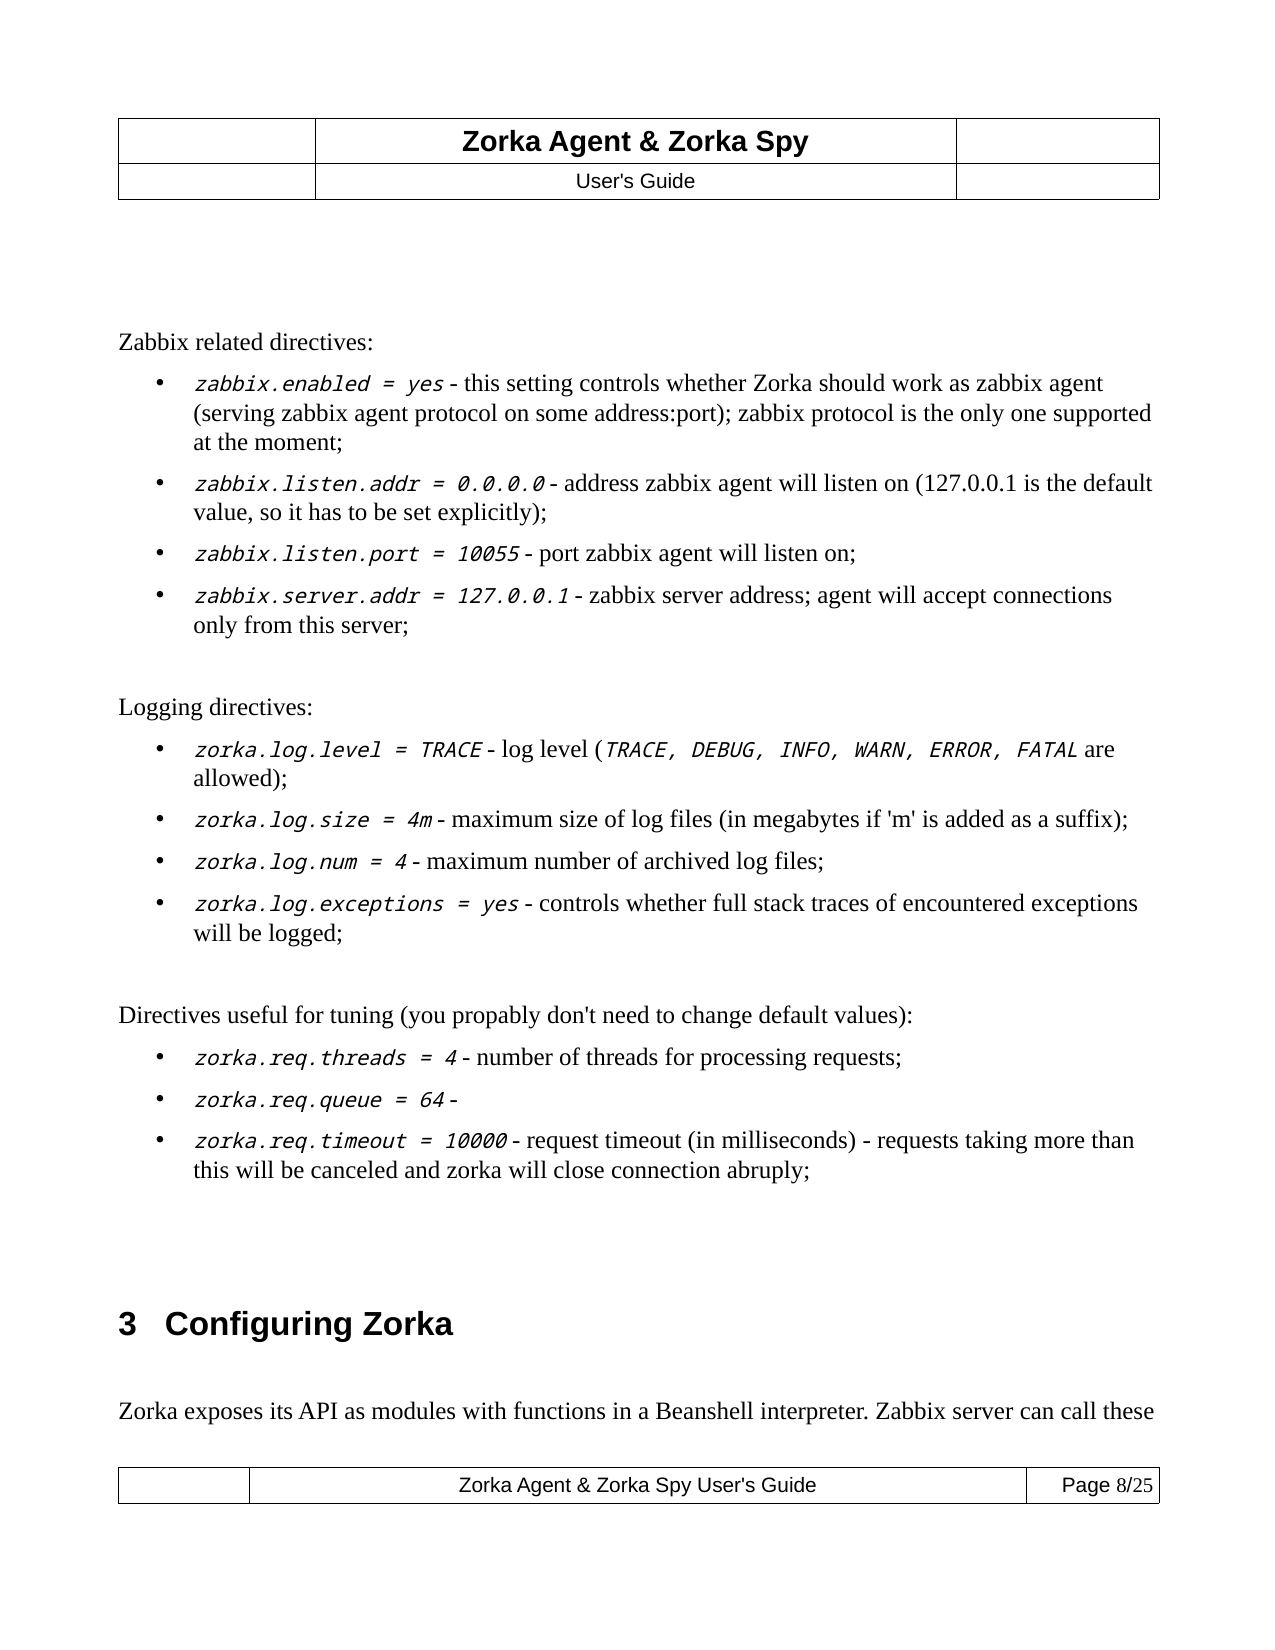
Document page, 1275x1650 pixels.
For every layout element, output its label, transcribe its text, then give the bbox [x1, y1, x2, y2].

list zorka.req.timeout = 10000 - request timeout (in milliseconds) - requests taking more than this will be canceled and zorka will close connection abruply; [156, 1126, 1157, 1184]
text Zabbix related directives: [118, 327, 1157, 356]
list zorka.log.exceptions = yes - controls whether full stack traces of encountered exceptions will be logged; [156, 888, 1157, 947]
subtitle Configuring Zorka [118, 1304, 1157, 1342]
list zorka.log.num = 4 - maximum number of archived log files; [156, 846, 1157, 876]
list zorka.req.threads = 4 - number of threads for processing requests; [156, 1042, 1157, 1071]
list zorka.log.size = 4m - maximum size of log files (in megabytes if 'm' is added as a suffix); [156, 804, 1157, 834]
list zabbix.enabled = yes - this setting controls whether Zorka should work as zabbix agent (serving zabbix agent protocol on some address:port); zabbix protocol is the only one supported at the moment; [156, 368, 1157, 455]
list zabbix.listen.port = 10055 - port zabbix agent will listen on; [156, 538, 1157, 568]
list zabbix.server.addr = 127.0.0.1 - zabbix server address; agent will accept connections only from this server; [156, 581, 1157, 639]
text Logging directives: [118, 692, 1157, 721]
list zabbix.listen.addr = 0.0.0.0 - address zabbix agent will listen on (127.0.0.1 is the default value, so it has to be set explicitly); [156, 468, 1157, 526]
list zorka.req.queue = 64 - [156, 1084, 1157, 1113]
text Directives useful for tuning (you propably don't need to change default values): [118, 1000, 1157, 1029]
list zorka.log.level = TRACE - log level (TRACE, DEBUG, INFO, WARN, ERROR, FATAL are allowed); [156, 734, 1157, 792]
text Zorka exposes its API as modules with functions in a Beanshell interpreter. Zabbix server can call these [118, 1396, 1157, 1425]
